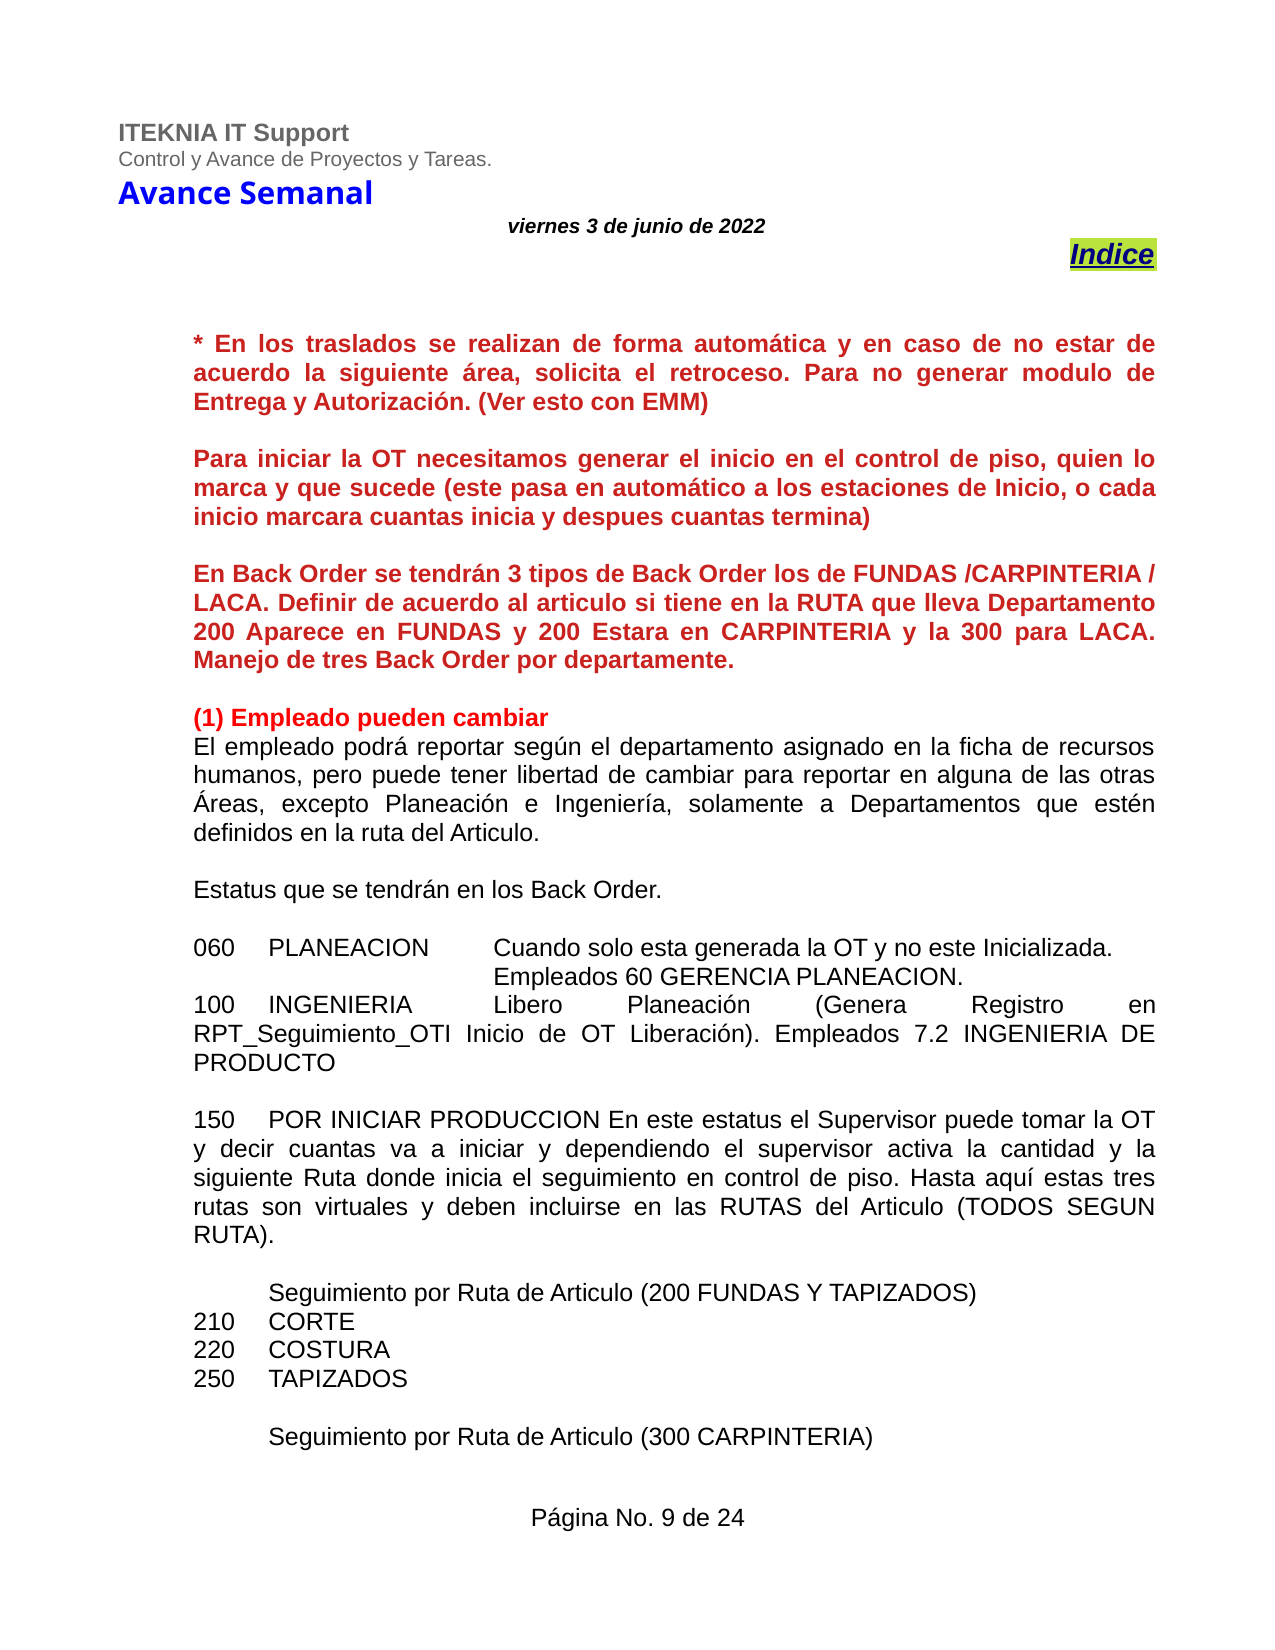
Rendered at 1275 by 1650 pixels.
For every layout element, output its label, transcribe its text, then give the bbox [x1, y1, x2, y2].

text 150 POR INICIAR PRODUCCION En este estatus el Supervisor puede tomar la OT y decir cuantas va a iniciar y dependiendo el supervisor activa la cantidad y la siguiente Ruta donde inicia el seguimiento en control de piso. Hasta aquí estas tres rutas son virtuales y deben incluirse en las RUTAS del Articulo (TODOS SEGUN RUTA). [193, 1105, 1157, 1249]
text * En los traslados se realizan de forma automática y en caso de no estar de acuerdo la siguiente área, solicita el retroceso. Para no generar modulo de Entrega y Autorización. (Ver esto con EMM) [193, 329, 1157, 415]
text (1) Empleado pueden cambiar [118, 703, 1157, 732]
text Empleados 60 GERENCIA PLANEACION. [118, 962, 1157, 990]
text 210 CORTE [118, 1307, 1157, 1335]
text 060 PLANEACION Cuando solo esta generada la OT y no este Inicializada. [118, 933, 1157, 962]
text 250 TAPIZADOS [118, 1364, 1157, 1393]
text Seguimiento por Ruta de Articulo (300 CARPINTERIA) [118, 1422, 1157, 1450]
text Para iniciar la OT necesitamos generar el inicio en el control de piso, quien lo marca y que sucede (este pasa en automático a los estaciones de Inicio, o cada inicio marcara cuantas inicia y despues cuantas termina) [193, 444, 1157, 530]
text El empleado podrá reportar según el departamento asignado en la ficha de recursos humanos, pero puede tener libertad de cambiar para reportar en alguna de las otras Áreas, excepto Planeación e Ingeniería, solamente a Departamentos que estén definidos en la ruta del Articulo. [193, 732, 1157, 847]
text Seguimiento por Ruta de Articulo (200 FUNDAS Y TAPIZADOS) [193, 1278, 1157, 1307]
text En Back Order se tendrán 3 tipos de Back Order los de FUNDAS /CARPINTERIA / LACA. Definir de acuerdo al articulo si tiene en la RUTA que lleva Departamento 200 Aparece en FUNDAS y 200 Estara en CARPINTERIA y la 300 para LACA. Manejo de tres Back Order por departamente. [193, 559, 1157, 674]
text 220 COSTURA [118, 1335, 1157, 1364]
text Estatus que se tendrán en los Back Order. [193, 875, 1157, 904]
text 100 INGENIERIA Libero Planeación (Genera Registro en RPT_Seguimiento_OTI Inicio de OT Liberación). Empleados 7.2 INGENIERIA DE PRODUCTO [193, 990, 1157, 1077]
